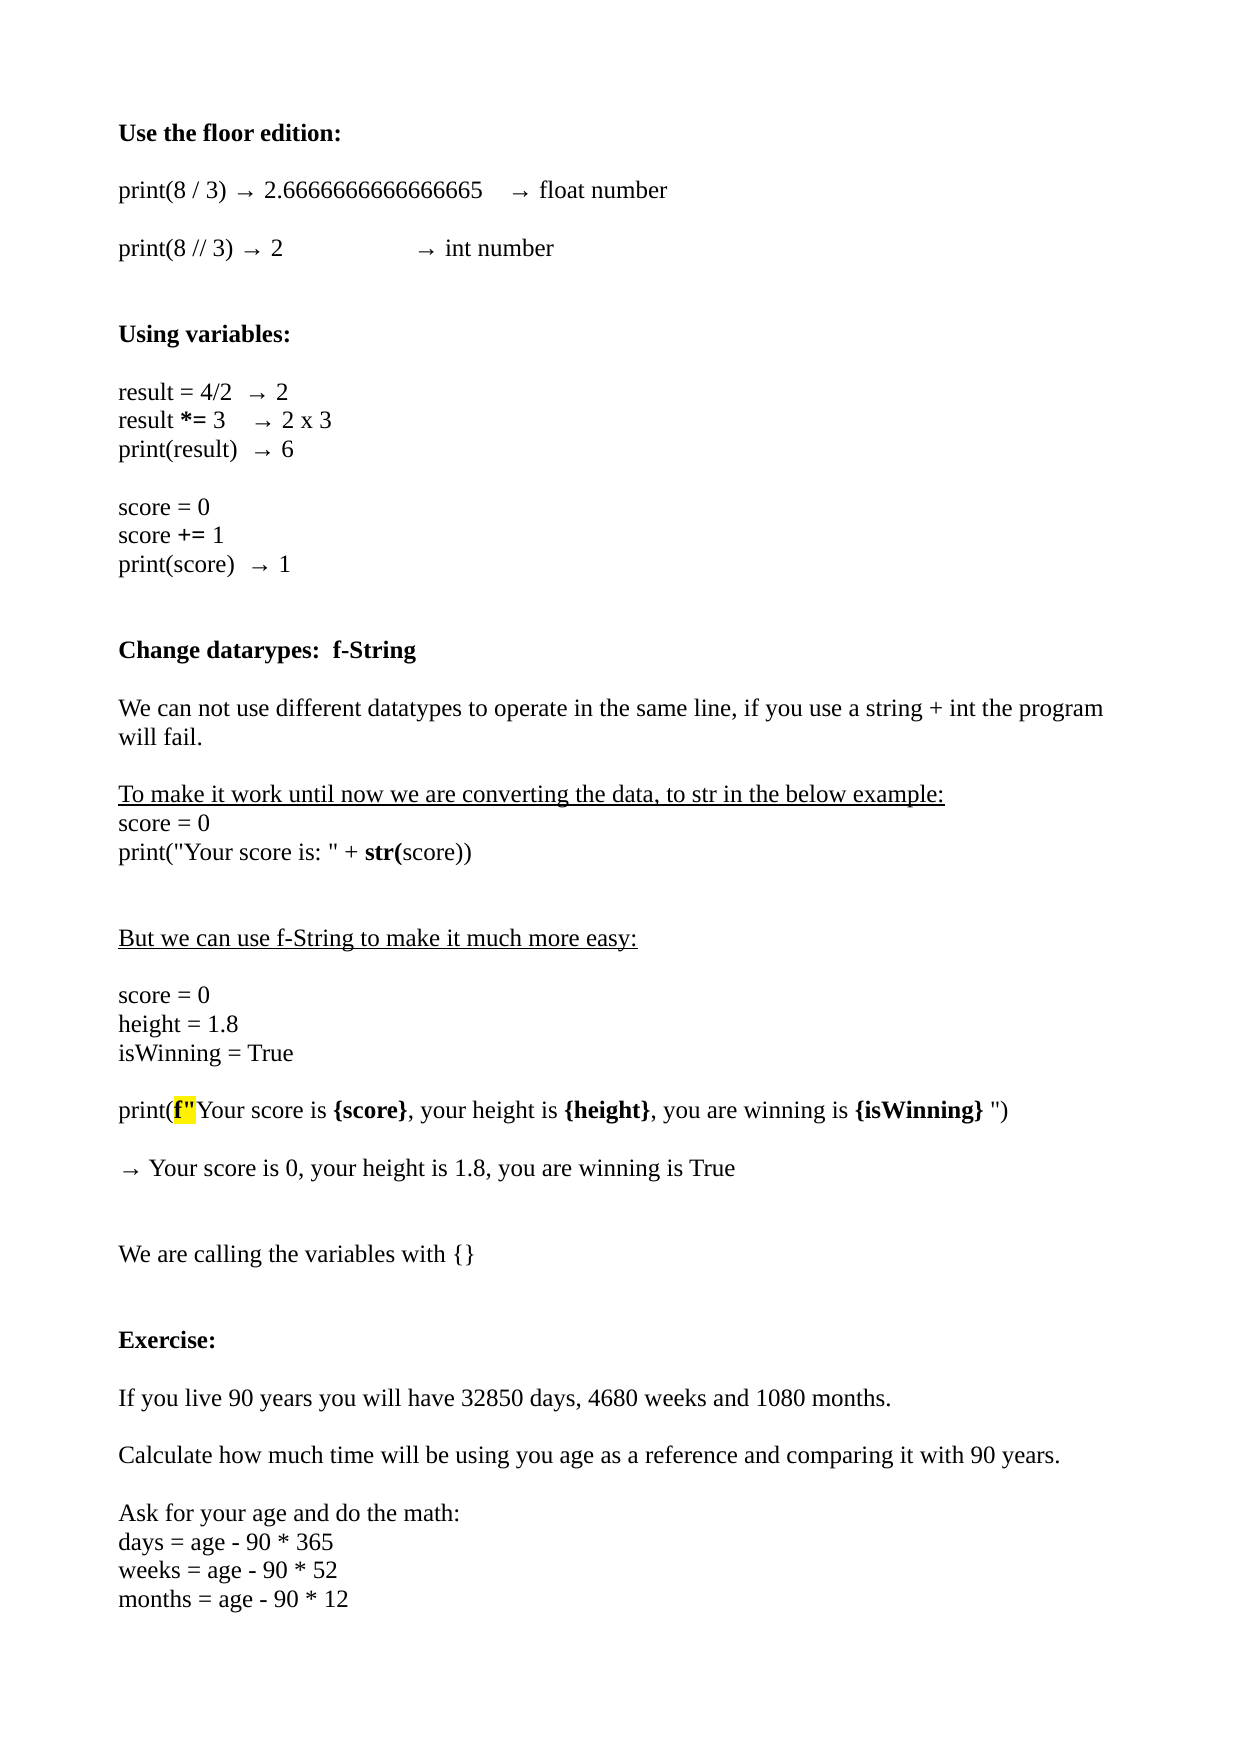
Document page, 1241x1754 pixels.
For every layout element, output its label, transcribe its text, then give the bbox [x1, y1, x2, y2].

text result = 4/2 → 2 [118, 377, 1122, 406]
text If you live 90 years you will have 32850 days, 4680 weeks and 1080 months. [118, 1383, 1122, 1412]
text print(8 / 3) → 2.6666666666666665 → float number [118, 176, 1122, 204]
text weeks = age - 90 * 52 [118, 1556, 1122, 1584]
text height = 1.8 [118, 1009, 1122, 1038]
text To make it work until now we are converting the data, to str in the below example: [118, 779, 1122, 808]
text But we can use f-String to make it much more easy: [118, 923, 1122, 952]
text print(score) → 1 [118, 549, 1122, 578]
text Ask for your age and do the math: [118, 1498, 1122, 1527]
text score += 1 [118, 521, 1122, 549]
text result *= 3 → 2 x 3 [118, 406, 1122, 434]
text score = 0 [118, 808, 1122, 837]
text Calculate how much time will be using you age as a reference and comparing it with 90 years. [118, 1441, 1122, 1469]
text print(result) → 6 [118, 434, 1122, 463]
text score = 0 [118, 981, 1122, 1009]
text We can not use different datatypes to operate in the same line, if you use a string + int the program will fail. [118, 693, 1122, 751]
text Use the floor edition: [118, 118, 1122, 147]
text score = 0 [118, 492, 1122, 521]
text Exercise: [118, 1326, 1122, 1354]
text months = age - 90 * 12 [118, 1584, 1122, 1613]
text We are calling the variables with {} [118, 1239, 1122, 1268]
text print(f"Your score is {score}, your height is {height}, you are winning is {isWinning} ") [118, 1096, 1122, 1124]
text days = age - 90 * 365 [118, 1527, 1122, 1556]
text → Your score is 0, your height is 1.8, you are winning is True [118, 1153, 1122, 1182]
text Using variables: [118, 319, 1122, 348]
text print("Your score is: " + str(score)) [118, 837, 1122, 866]
text Change datarypes: f-String [118, 636, 1122, 664]
text isWinning = True [118, 1038, 1122, 1067]
text print(8 // 3) → 2 → int number [118, 233, 1122, 262]
